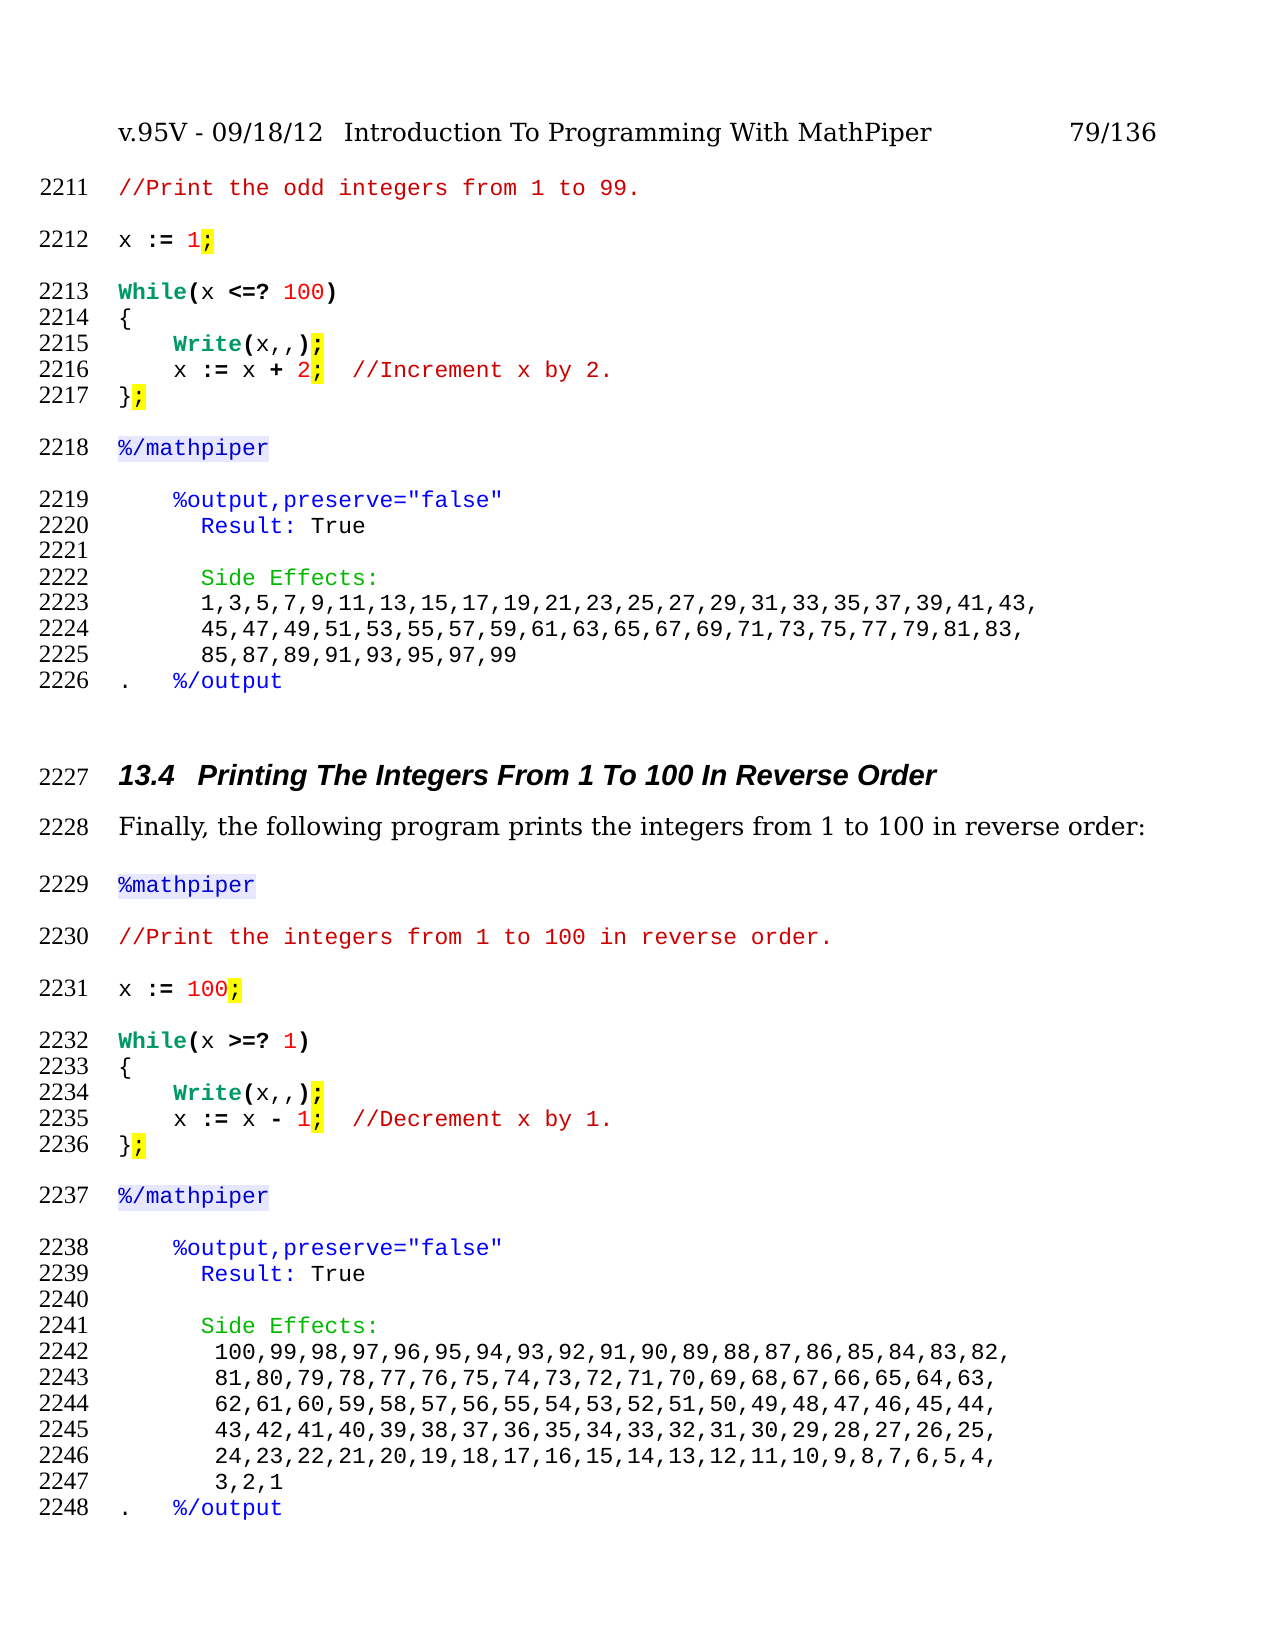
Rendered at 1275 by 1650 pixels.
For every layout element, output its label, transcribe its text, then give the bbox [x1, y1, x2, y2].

text }; [118, 1133, 1157, 1159]
text Result: True [118, 514, 1157, 540]
text . %/output [118, 1496, 1157, 1522]
text 85,87,89,91,93,95,97,99 [118, 644, 1157, 669]
text 24,23,22,21,20,19,18,17,16,15,14,13,12,11,10,9,8,7,6,5,4, [118, 1444, 1157, 1470]
text %/mathpiper [118, 436, 1157, 462]
text x := 1; [118, 229, 1157, 254]
text While(x <=? 100) [118, 281, 1157, 306]
text x := x + 2; //Increment x by 2. [118, 358, 1157, 384]
text 1,3,5,7,9,11,13,15,17,19,21,23,25,27,29,31,33,35,37,39,41,43, [118, 592, 1157, 618]
text 45,47,49,51,53,55,57,59,61,63,65,67,69,71,73,75,77,79,81,83, [118, 618, 1157, 644]
text Result: True [118, 1263, 1157, 1289]
text %output,preserve="false" [118, 488, 1157, 514]
text x := x - 1; //Decrement x by 1. [118, 1107, 1157, 1133]
text //Print the odd integers from 1 to 99. [118, 177, 1157, 203]
text Finally, the following program prints the integers from 1 to 100 in reverse order: [118, 812, 1157, 842]
text Write(x,,); [118, 332, 1157, 358]
text Write(x,,); [118, 1081, 1157, 1107]
text Side Effects: [118, 566, 1157, 592]
text %/mathpiper [118, 1185, 1157, 1211]
text }; [118, 384, 1157, 410]
text . %/output [118, 669, 1157, 696]
text 81,80,79,78,77,76,75,74,73,72,71,70,69,68,67,66,65,64,63, [118, 1366, 1157, 1392]
text While(x >=? 1) [118, 1029, 1157, 1055]
text %mathpiper [118, 874, 1157, 899]
text Side Effects: [118, 1314, 1157, 1341]
text x := 100; [118, 977, 1157, 1003]
text %output,preserve="false" [118, 1237, 1157, 1263]
text 43,42,41,40,39,38,37,36,35,34,33,32,31,30,29,28,27,26,25, [118, 1418, 1157, 1444]
text 62,61,60,59,58,57,56,55,54,53,52,51,50,49,48,47,46,45,44, [118, 1392, 1157, 1418]
text 100,99,98,97,96,95,94,93,92,91,90,89,88,87,86,85,84,83,82, [118, 1341, 1157, 1366]
text { [118, 1055, 1157, 1081]
text //Print the integers from 1 to 100 in reverse order. [118, 926, 1157, 951]
text { [118, 306, 1157, 332]
subtitle Printing The Integers From 1 To 100 In Reverse Order [118, 758, 1157, 792]
text 3,2,1 [118, 1470, 1157, 1496]
